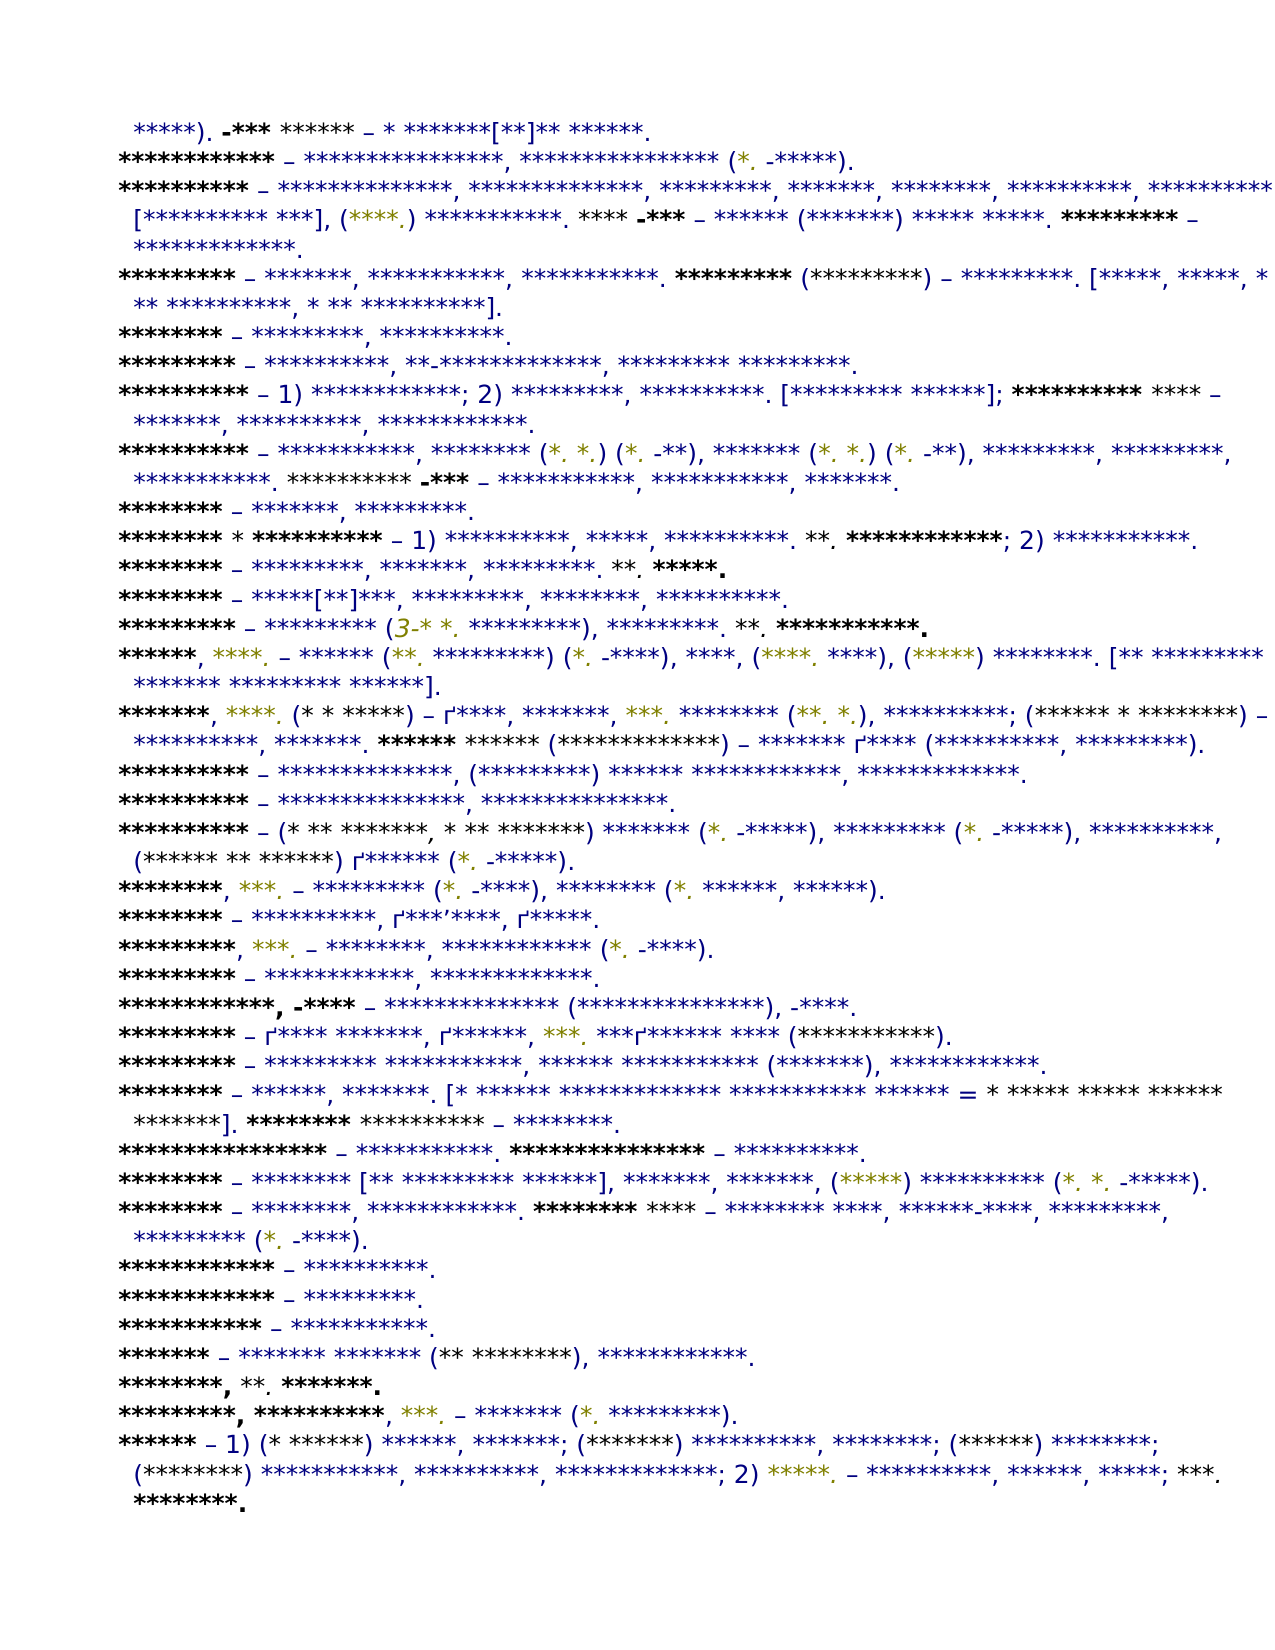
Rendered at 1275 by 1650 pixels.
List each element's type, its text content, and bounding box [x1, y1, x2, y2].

text ********* – *******, ***********, ***********. ********* (*********) – *********. [*****, *****, * ** **********, * ** **********]. [118, 264, 1275, 322]
text ********* – ********* ***********, ****** *********** (*******), ************. [118, 1051, 1275, 1081]
text ******, ****. – ****** (**. *********) (*. -****), ****, (****. ****), (*****) ********. [** ********* ******* ********* ******]. [118, 643, 1275, 701]
text ********** – ***************, ***************. [118, 789, 1275, 818]
text ********* – ************, *************. [118, 964, 1275, 993]
text *****). -*** ****** – * *******[**]** ******. [118, 118, 1275, 147]
text *********, **********, ***. – ******* (*. *********). [118, 1401, 1275, 1431]
text ********* – **********, **-*************, ********* *********. [118, 351, 1275, 381]
text ******** – ******** [** ********* ******], *******, *******, (*****) ********** (*. *. -*****). [118, 1168, 1275, 1197]
text ******** – ********, ************. ******** **** – ******** ****, ******-****, *********, ********* (*. -****). [118, 1197, 1275, 1256]
text ********* – ґ**** *******, ґ******, ***. ***ґ****** **** (***********). [118, 1022, 1275, 1051]
text *********, ***. – ********, ************ (*. -****). [118, 935, 1275, 964]
text ********** – **************, **************, *********, *******, ********, **********, ********** [********** ***], (****.) ***********. **** -*** – ****** (*******) ***** *****. ********* – *************. [118, 176, 1275, 264]
text **************** – ***********. *************** – **********. [118, 1139, 1275, 1168]
text ******** – *******, *********. [118, 497, 1275, 526]
text *********** – ***********. [118, 1314, 1275, 1343]
text ******** – **********, ґ***’****, ґ*****. [118, 906, 1275, 935]
text ********, **. *******. [118, 1372, 1275, 1401]
text ******** – *****[**]***, *********, ********, **********. [118, 585, 1275, 614]
text ************ – ****************, **************** (*. -*****). [118, 147, 1275, 176]
text ************, -**** – ************** (***************), -****. [118, 993, 1275, 1022]
text ********** – 1) ************; 2) *********, **********. [********* ******]; ********** **** – *******, **********, ************. [118, 381, 1275, 439]
text ************ – *********. [118, 1285, 1275, 1314]
text ********, ***. – ********* (*. -****), ******** (*. ******, ******). [118, 876, 1275, 906]
text ********** – ***********, ******** (*. *.) (*. -**), ******* (*. *.) (*. -**), *********, *********, ***********. ********** -*** – ***********, ***********, *******. [118, 439, 1275, 497]
text ********** – **************, (*********) ****** ************, *************. [118, 760, 1275, 789]
text ********** – (* ** *******, * ** *******) ******* (*. -*****), ********* (*. -*****), **********, (****** ** ******) ґ****** (*. -*****). [118, 818, 1275, 876]
text *******, ****. (* * *****) – ґ****, *******, ***. ******** (**. *.), **********; (****** * ********) – **********, *******. ****** ****** (*************) – ******* ґ**** (**********, *********). [118, 701, 1275, 760]
text ********* – ********* (3-* *. *********), *********. **. ***********. [118, 614, 1275, 643]
text ****** – 1) (* ******) ******, *******; (*******) **********, ********; (******) ********; (********) ***********, **********, *************; 2) *****. – **********, ******, *****; ***. ********. [118, 1431, 1275, 1518]
text ******** – *********, *******, *********. **. *****. [118, 556, 1275, 585]
text ******* – ******* ******* (** ********), ************. [118, 1343, 1275, 1372]
text ******** – *********, **********. [118, 322, 1275, 351]
text ************ – **********. [118, 1256, 1275, 1285]
text ******** – ******, *******. [* ****** ************* *********** ****** = * ***** ***** ****** *******]. ******** ********** – ********. [118, 1081, 1275, 1139]
text ******** * ********** – 1) **********, *****, **********. **. ************; 2) ***********. [118, 526, 1275, 556]
